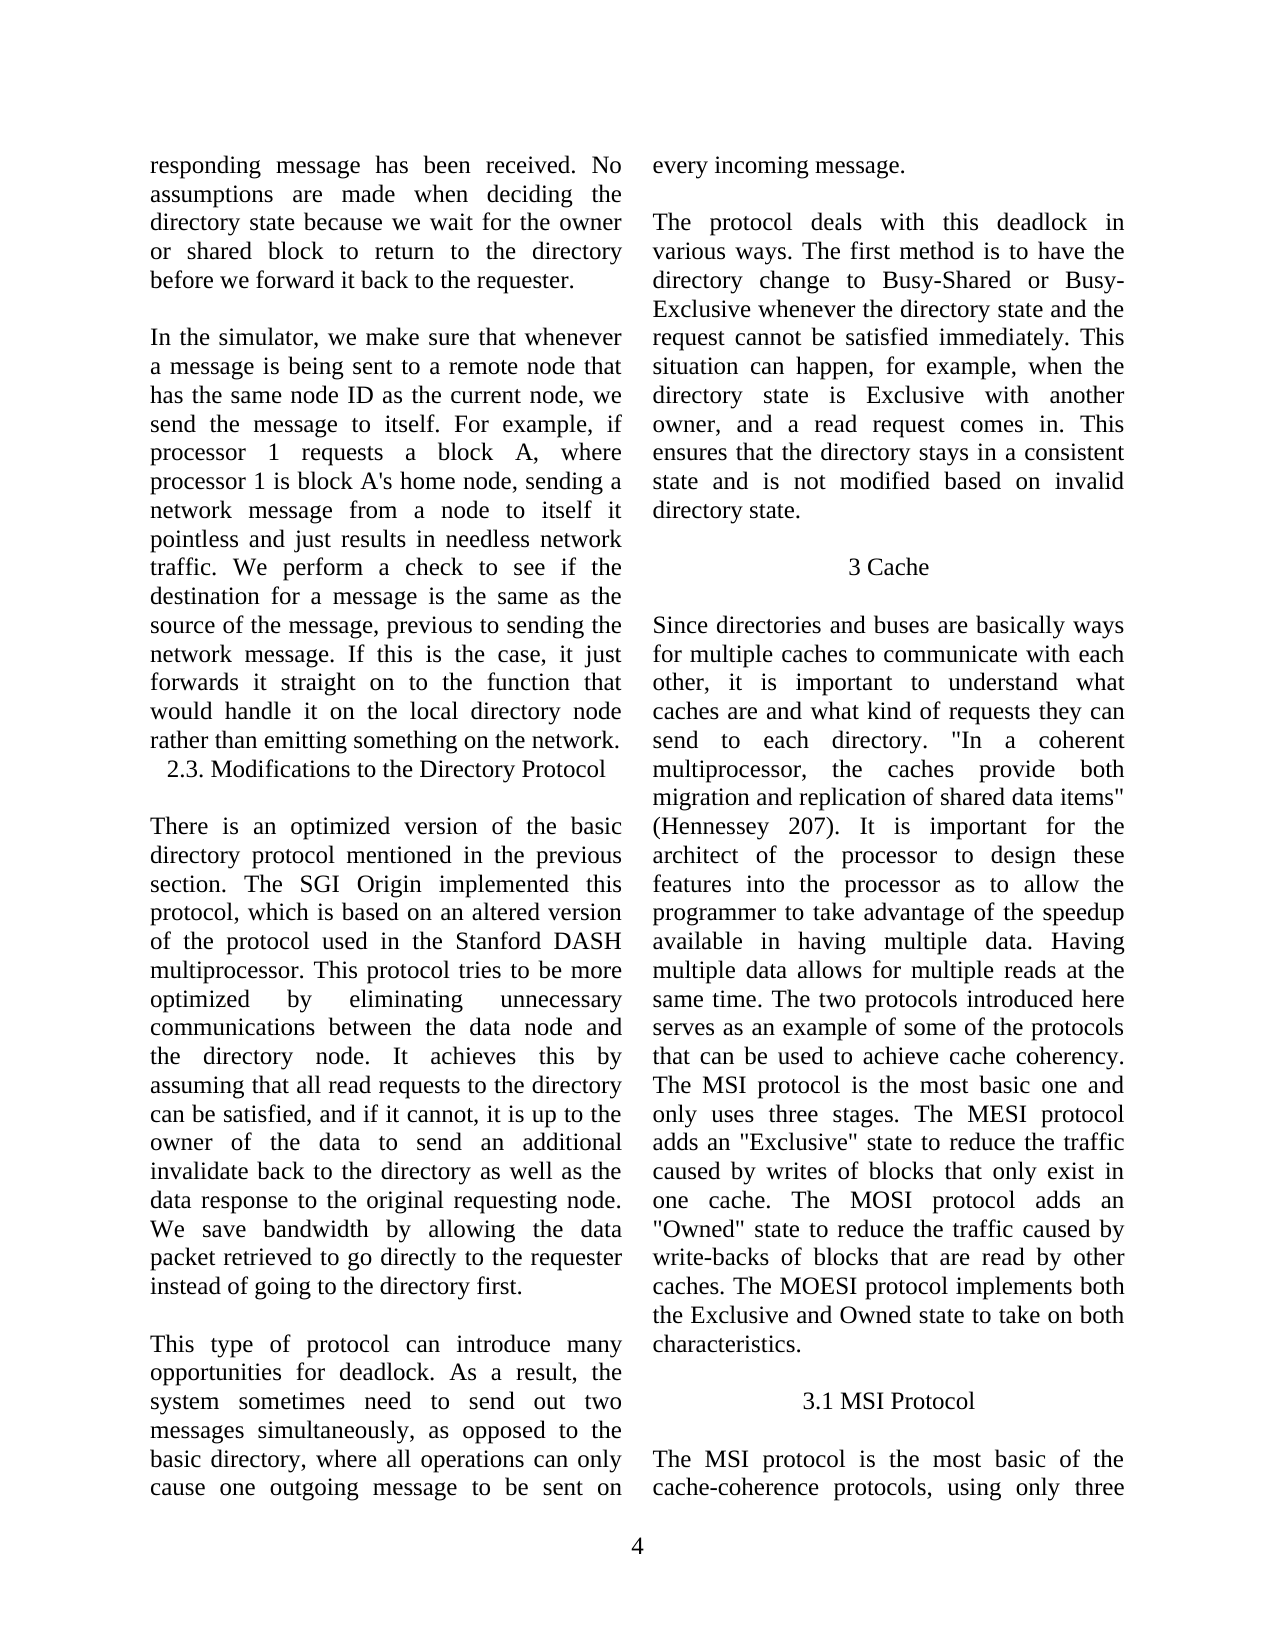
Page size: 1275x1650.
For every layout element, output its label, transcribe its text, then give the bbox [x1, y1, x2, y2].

text 2.3. Modifications to the Directory Protocol [150, 754, 622, 782]
text every incoming message. [652, 150, 1125, 179]
text The protocol deals with this deadlock in various ways. The first method is to have the directory change to Busy-Shared or Busy-Exclusive whenever the directory state and the request cannot be satisfied immediately. This situation can happen, for example, when the directory state is Exclusive with another owner, and a read request comes in. This ensures that the directory stays in a consistent state and is not modified based on invalid directory state. [652, 207, 1125, 524]
text 3 Cache [652, 552, 1125, 581]
text This type of protocol can introduce many opportunities for deadlock. As a result, the system sometimes need to send out two messages simultaneously, as opposed to the basic directory, where all operations can only cause one outgoing message to be sent on [150, 1329, 622, 1501]
text There is an optimized version of the basic directory protocol mentioned in the previous section. The SGI Origin implemented this protocol, which is based on an altered version of the protocol used in the Stanford DASH multiprocessor. This protocol tries to be more optimized by eliminating unnecessary communications between the data node and the directory node. It achieves this by assuming that all read requests to the directory can be satisfied, and if it cannot, it is up to the owner of the data to send an additional invalidate back to the directory as well as the data response to the original requesting node. We save bandwidth by allowing the data packet retrieved to go directly to the requester instead of going to the directory first. [150, 811, 622, 1300]
text The MSI protocol is the most basic of the cache-coherence protocols, using only three [652, 1444, 1125, 1501]
text 3.1 MSI Protocol [652, 1386, 1125, 1415]
text Since directories and buses are basically ways for multiple caches to communicate with each other, it is important to understand what caches are and what kind of requests they can send to each directory. "In a coherent multiprocessor, the caches provide both migration and replication of shared data items" (Hennessey 207). It is important for the architect of the processor to design these features into the processor as to allow the programmer to take advantage of the speedup available in having multiple data. Having multiple data allows for multiple reads at the same time. The two protocols introduced here serves as an example of some of the protocols that can be used to achieve cache coherency. The MSI protocol is the most basic one and only uses three stages. The MESI protocol adds an "Exclusive" state to reduce the traffic caused by writes of blocks that only exist in one cache. The MOSI protocol adds an "Owned" state to reduce the traffic caused by write-backs of blocks that are read by other caches. The MOESI protocol implements both the Exclusive and Owned state to take on both characteristics. [652, 610, 1125, 1357]
text In the simulator, we make sure that whenever a message is being sent to a remote node that has the same node ID as the current node, we send the message to itself. For example, if processor 1 requests a block A, where processor 1 is block A's home node, sending a network message from a node to itself it pointless and just results in needless network traffic. We perform a check to see if the destination for a message is the same as the source of the message, previous to sending the network message. If this is the case, it just forwards it straight on to the function that would handle it on the local directory node rather than emitting something on the network. [150, 322, 622, 754]
text responding message has been received. No assumptions are made when deciding the directory state because we wait for the owner or shared block to return to the directory before we forward it back to the requester. [150, 150, 622, 294]
